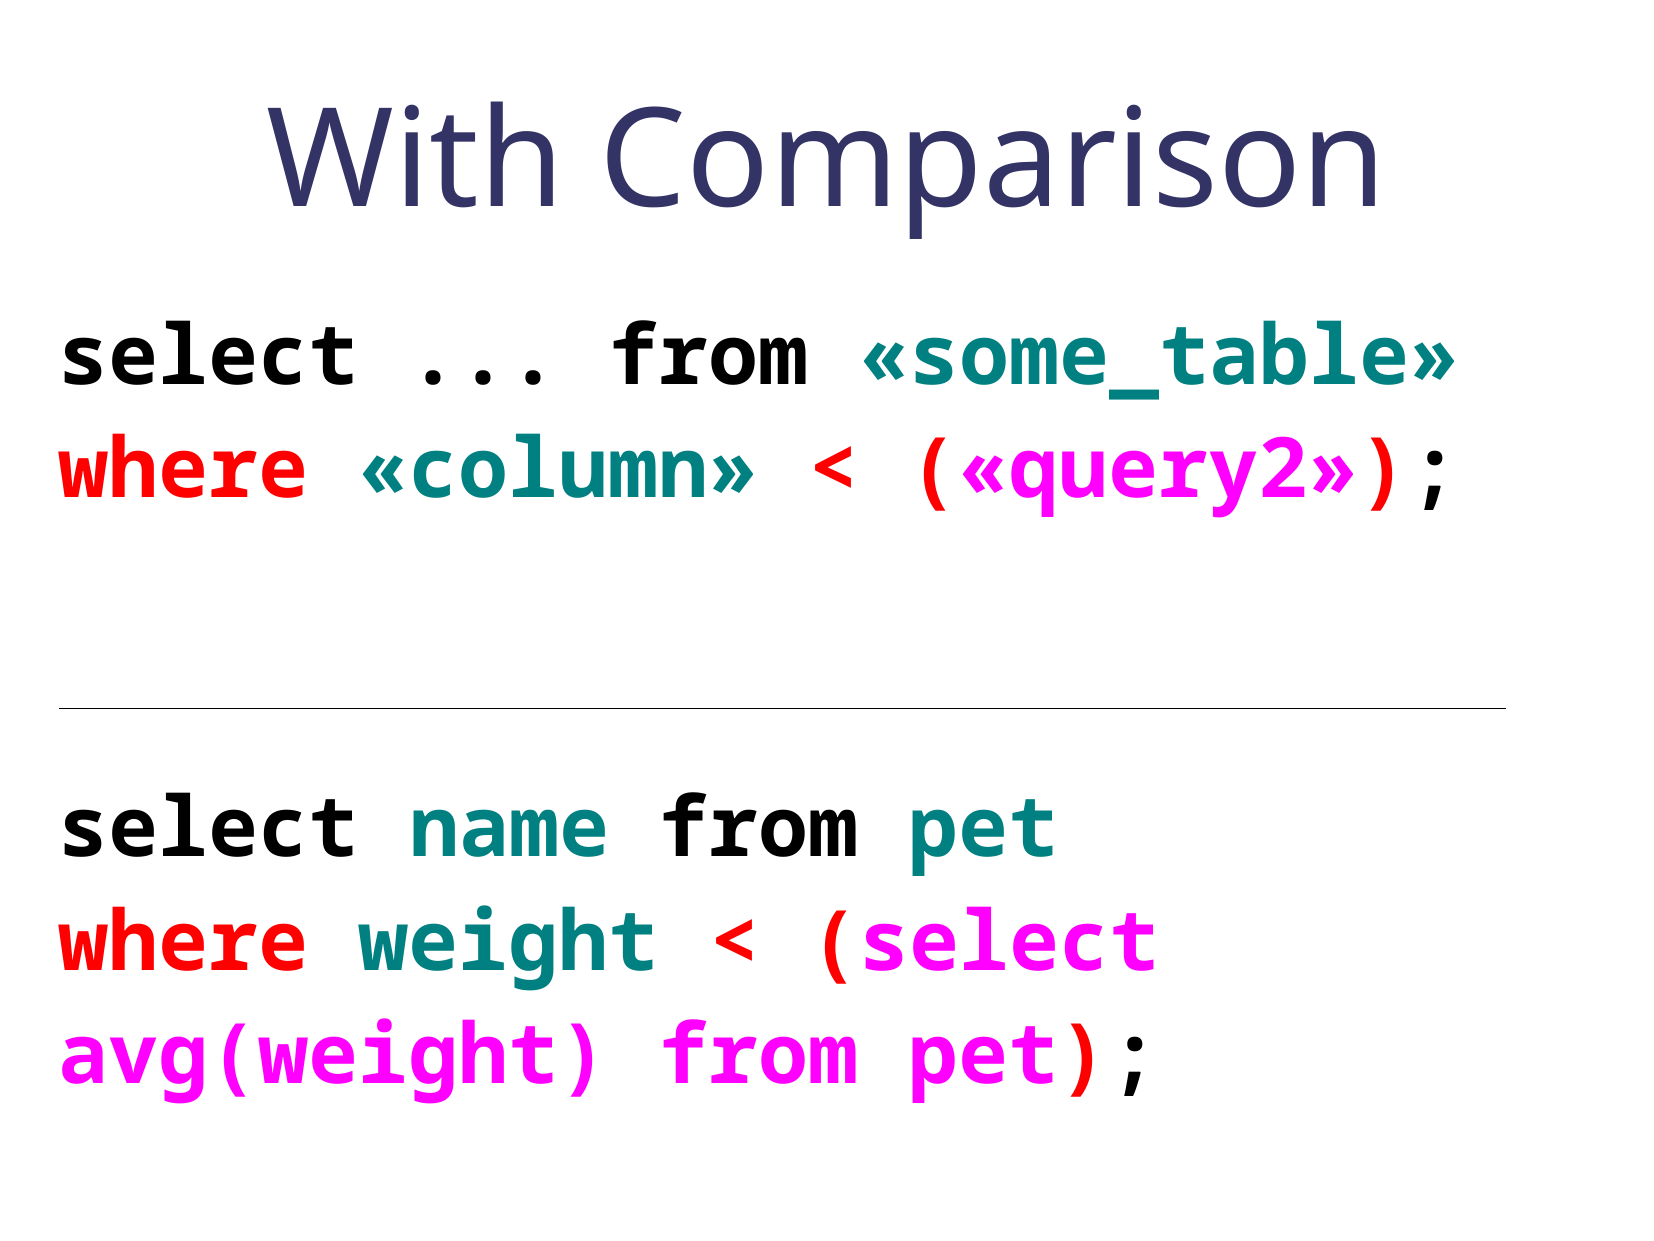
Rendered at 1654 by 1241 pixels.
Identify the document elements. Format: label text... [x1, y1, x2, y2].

title With Comparison [82, 56, 1571, 250]
text_box select name from pet where weight < (select avg(weight) from pet); [59, 767, 1563, 1056]
subtitle select ... from «some_table» where «column» < («query2»); [59, 295, 1638, 488]
